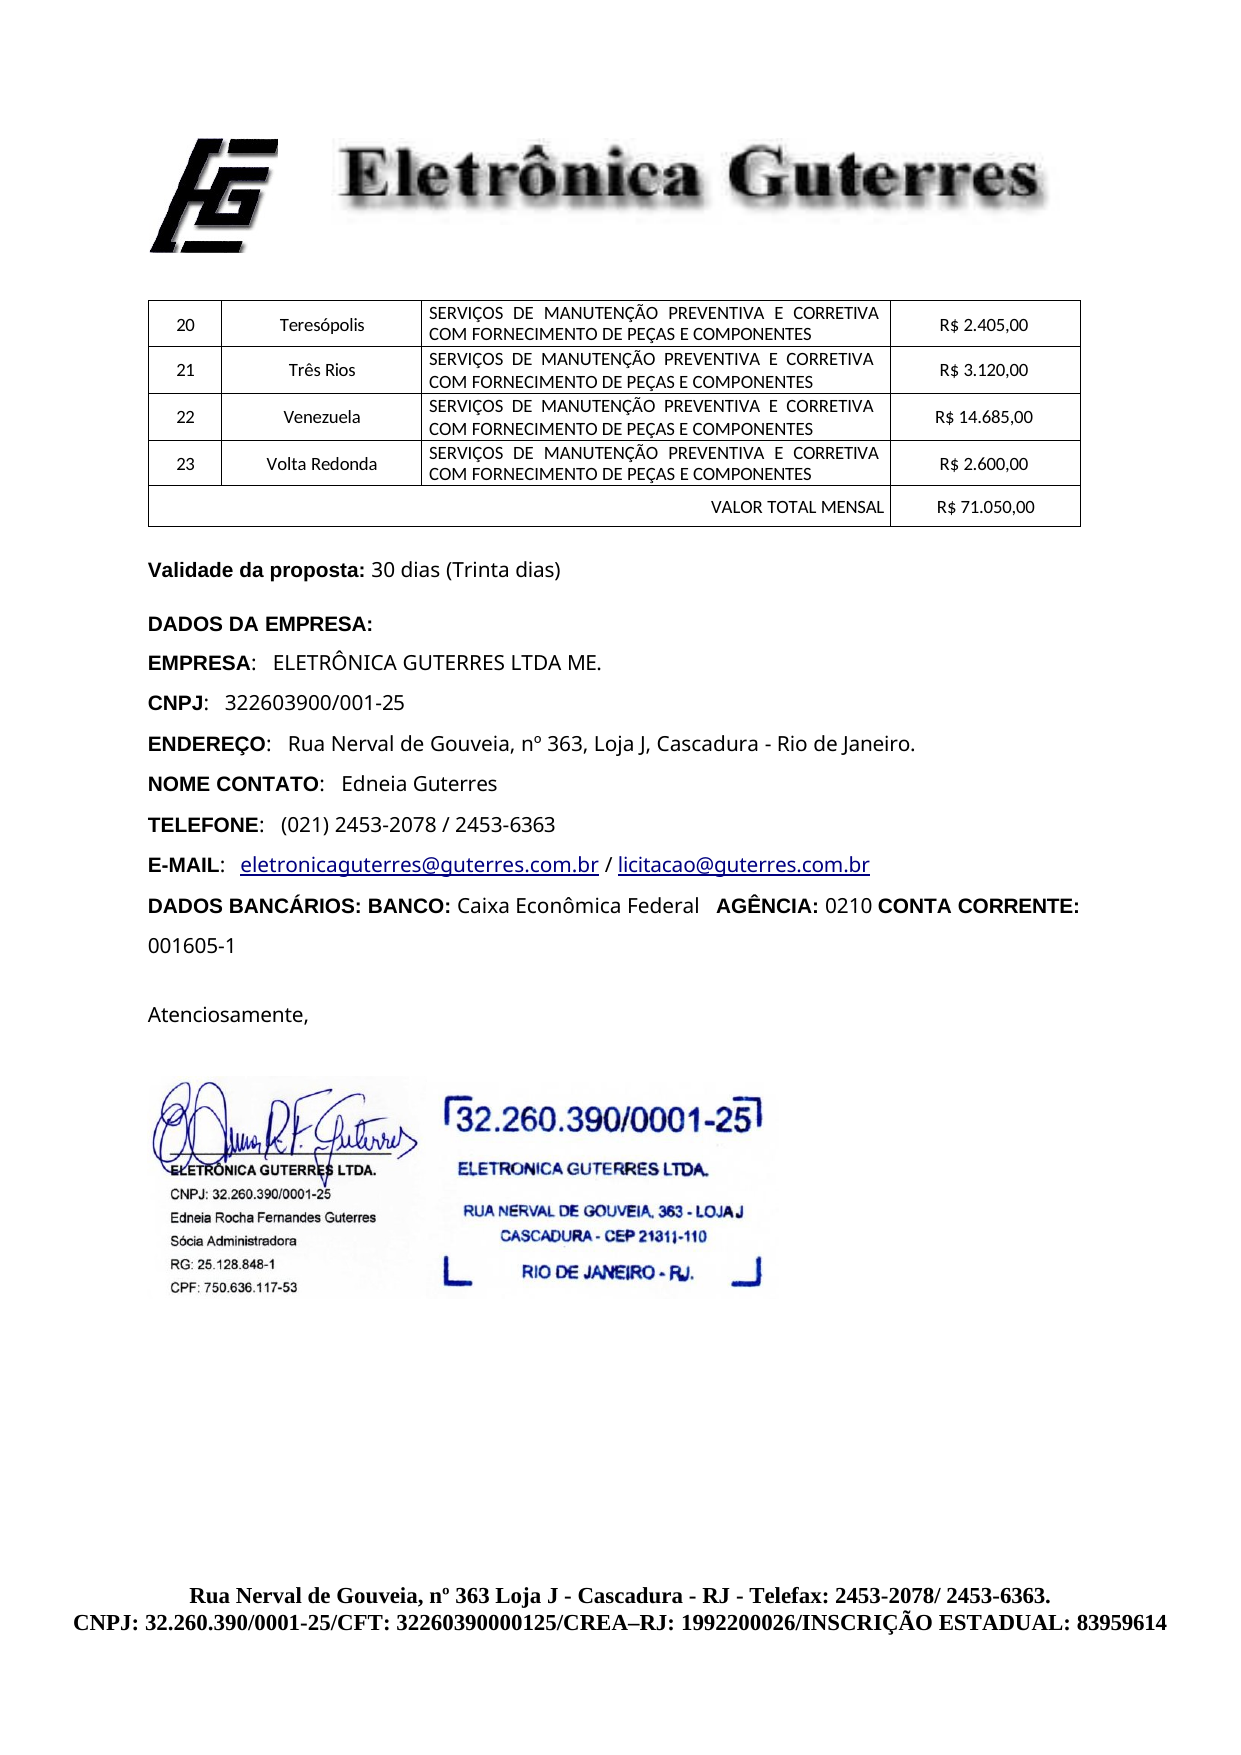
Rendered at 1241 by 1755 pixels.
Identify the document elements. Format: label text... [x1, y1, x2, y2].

table_cell R$ 2.600,00 [891, 441, 1080, 485]
table_cell 21 [149, 347, 221, 393]
text TELEFONE: (021) 2453-2078 / 2453-6363 [148, 810, 1108, 838]
table_cell SERVIÇOS DE MANUTENÇÃO PREVENTIVA E CORRETIVA COM FORNECIMENTO DE PEÇAS E COMPONENTES [422, 347, 890, 393]
table_cell 22 [149, 394, 221, 440]
table_cell R$ 71.050,00 [891, 486, 1080, 526]
text DADOS BANCÁRIOS: BANCO: Caixa Econômica Federal AGÊNCIA: 0210 CONTA CORRENTE: [148, 891, 1108, 919]
table_cell VALOR TOTAL MENSAL [149, 486, 890, 526]
text ENDEREÇO: Rua Nerval de Gouveia, nº 363, Loja J, Cascadura - Rio de Janeiro. [148, 729, 1108, 757]
table_cell Volta Redonda [222, 441, 421, 485]
text 001605-1 [148, 931, 1108, 959]
text EMPRESA: ELETRÔNICA GUTERRES LTDA ME. [148, 648, 1108, 677]
table_cell SERVIÇOS DE MANUTENÇÃO PREVENTIVA E CORRETIVA COM FORNECIMENTO DE PEÇAS E COMPONENTES [422, 394, 890, 440]
table_cell Venezuela [222, 394, 421, 440]
subtitle DADOS DA EMPRESA: [148, 612, 1108, 636]
text E-MAIL: eletronicaguterres@guterres.com.br / licitacao@guterres.com.br [148, 850, 1108, 879]
table_cell SERVIÇOS DE MANUTENÇÃO PREVENTIVA E CORRETIVA COM FORNECIMENTO DE PEÇAS E COMPONENTES [422, 441, 890, 485]
text Atenciosamente, [148, 1000, 1108, 1028]
table_header SERVIÇOS DE MANUTENÇÃO PREVENTIVA E CORRETIVA COM FORNECIMENTO DE PEÇAS E COMPONENTES [422, 301, 890, 346]
text Validade da proposta: 30 dias (Trinta dias) [148, 555, 1108, 584]
text NOME CONTATO: Edneia Guterres [148, 769, 1108, 798]
table_cell Três Rios [222, 347, 421, 393]
text CNPJ: 322603900/001-25 [148, 688, 1108, 717]
table_cell R$ 3.120,00 [891, 347, 1080, 393]
table_cell R$ 14.685,00 [891, 394, 1080, 440]
table_header Teresópolis [222, 301, 421, 346]
table_header R$ 2.405,00 [891, 301, 1080, 346]
table_header 20 [149, 301, 221, 346]
table_cell 23 [149, 441, 221, 485]
